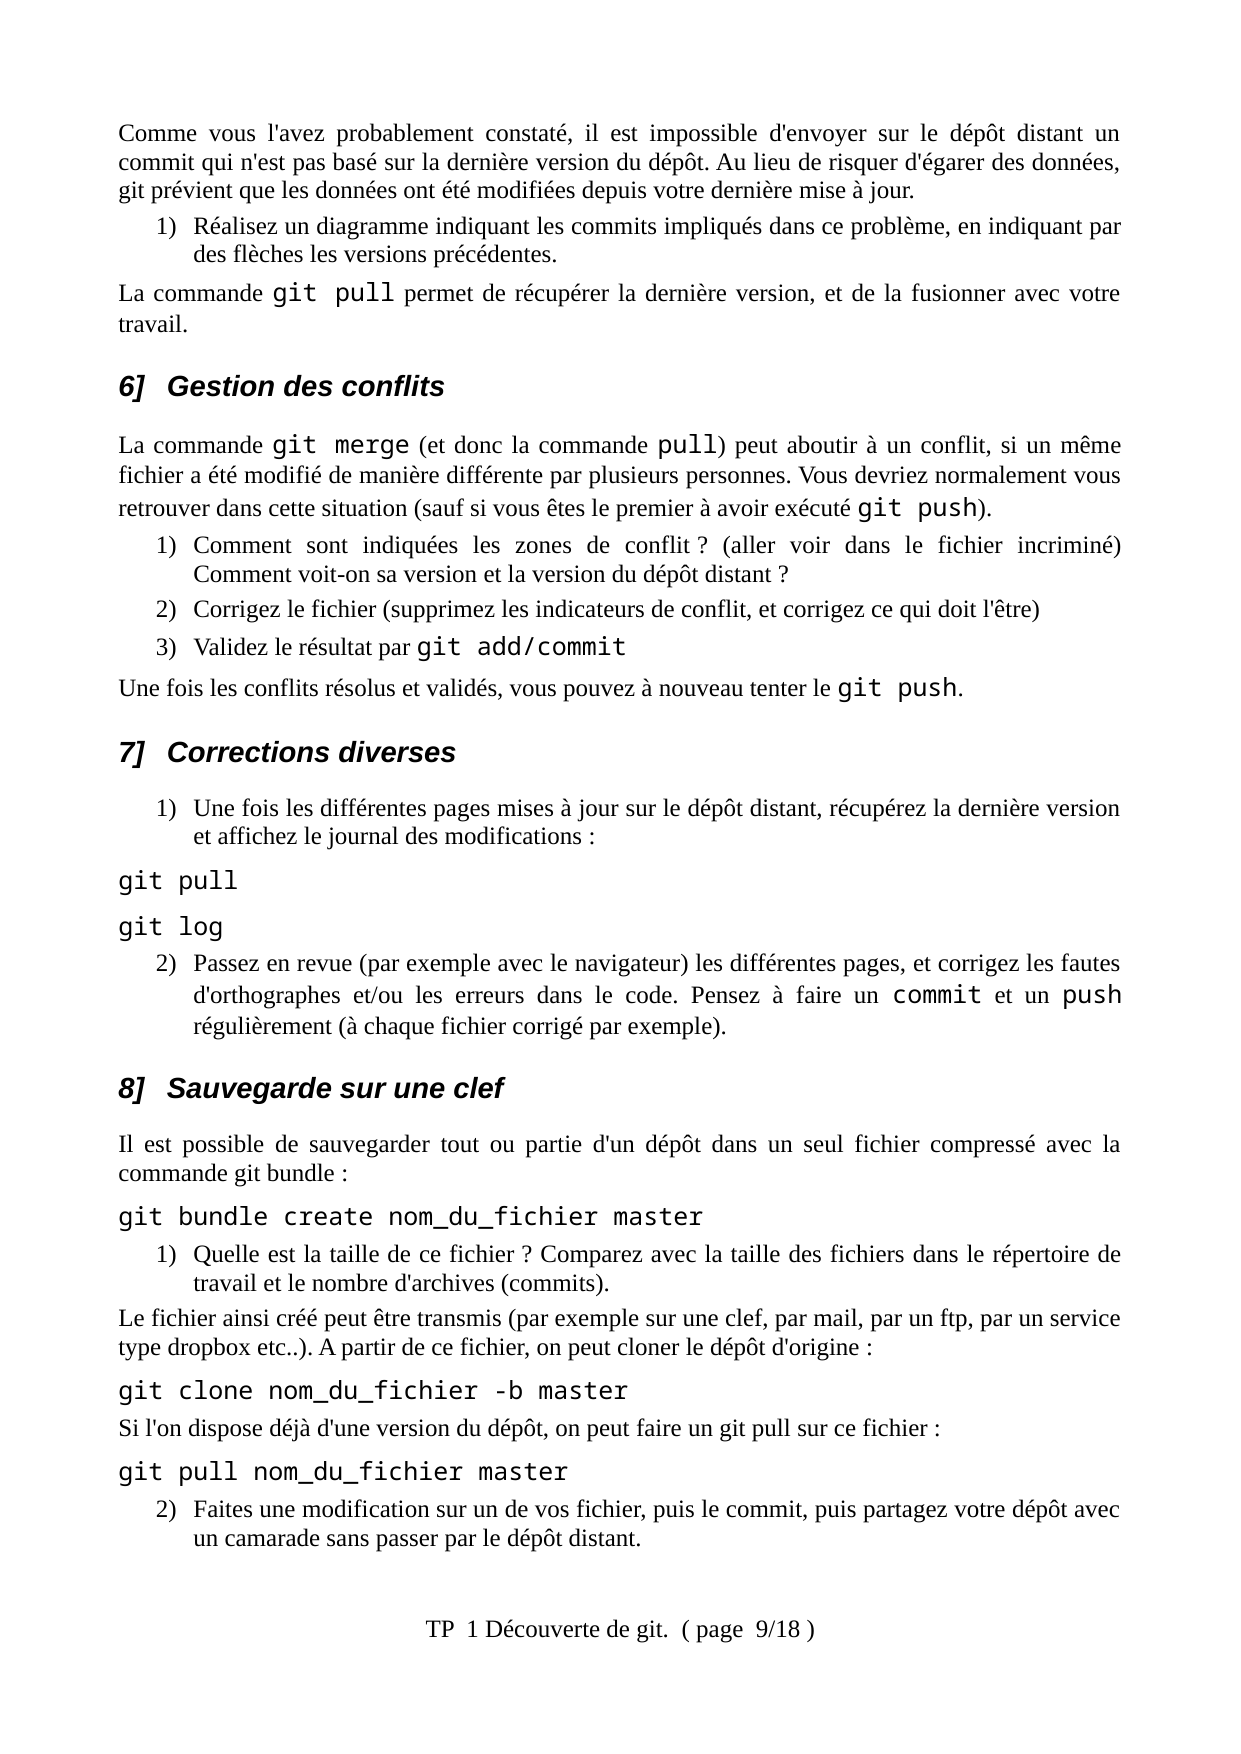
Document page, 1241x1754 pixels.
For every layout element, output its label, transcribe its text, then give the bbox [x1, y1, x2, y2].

text La commande git merge (et donc la commande pull) peut aboutir à un conflit, si un même fichier a été modifié de manière différente par plusieurs personnes. Vous devriez normalement vous retrouver dans cette situation (sauf si vous êtes le premier à avoir exécuté git push). [118, 427, 1122, 523]
text Une fois les conflits résolus et validés, vous pouvez à nouveau tenter le git push. [118, 669, 1122, 704]
list Comment sont indiquées les zones de conflit ? (aller voir dans le fichier incriminé) Comment voit-on sa version et la version du dépôt distant ? [156, 530, 1122, 587]
list Validez le résultat par git add/commit [156, 629, 1122, 663]
text git bundle create nom_du_fichier master [118, 1199, 1122, 1233]
subtitle Gestion des conflits [118, 369, 1122, 402]
text Comme vous l'avez probablement constaté, il est impossible d'envoyer sur le dépôt distant un commit qui n'est pas basé sur la dernière version du dépôt. Au lieu de risquer d'égarer des données, git prévient que les données ont été modifiées depuis votre dernière mise à jour. [118, 118, 1122, 204]
text La commande git pull permet de récupérer la dernière version, et de la fusionner avec votre travail. [118, 275, 1122, 338]
list Une fois les différentes pages mises à jour sur le dépôt distant, récupérez la dernière version et affichez le journal des modifications : [156, 793, 1122, 850]
list Réalisez un diagramme indiquant les commits impliqués dans ce problème, en indiquant par des flèches les versions précédentes. [156, 211, 1122, 268]
list Faites une modification sur un de vos fichier, puis le commit, puis partagez votre dépôt avec un camarade sans passer par le dépôt distant. [156, 1494, 1122, 1551]
subtitle Corrections diverses [118, 735, 1122, 768]
list Corrigez le fichier (supprimez les indicateurs de conflit, et corrigez ce qui doit l'être) [156, 594, 1122, 623]
list Quelle est la taille de ce fichier ? Comparez avec la taille des fichiers dans le répertoire de travail et le nombre d'archives (commits). [156, 1239, 1122, 1296]
text git log [118, 908, 1122, 942]
text git pull nom_du_fichier master [118, 1454, 1122, 1488]
text git clone nom_du_fichier -b master [118, 1373, 1122, 1407]
text Il est possible de sauvegarder tout ou partie d'un dépôt dans un seul fichier compressé avec la commande git bundle : [118, 1129, 1122, 1186]
text Le fichier ainsi créé peut être transmis (par exemple sur une clef, par mail, par un ftp, par un service type dropbox etc..). A partir de ce fichier, on peut cloner le dépôt d'origine : [118, 1303, 1122, 1360]
text git pull [118, 862, 1122, 897]
subtitle Sauvegarde sur une clef [118, 1071, 1122, 1105]
list Passez en revue (par exemple avec le navigateur) les différentes pages, et corrigez les fautes d'orthographes et/ou les erreurs dans le code. Pensez à faire un commit et un push régulièrement (à chaque fichier corrigé par exemple). [156, 948, 1122, 1040]
text Si l'on dispose déjà d'une version du dépôt, on peut faire un git pull sur ce fichier : [118, 1413, 1122, 1441]
